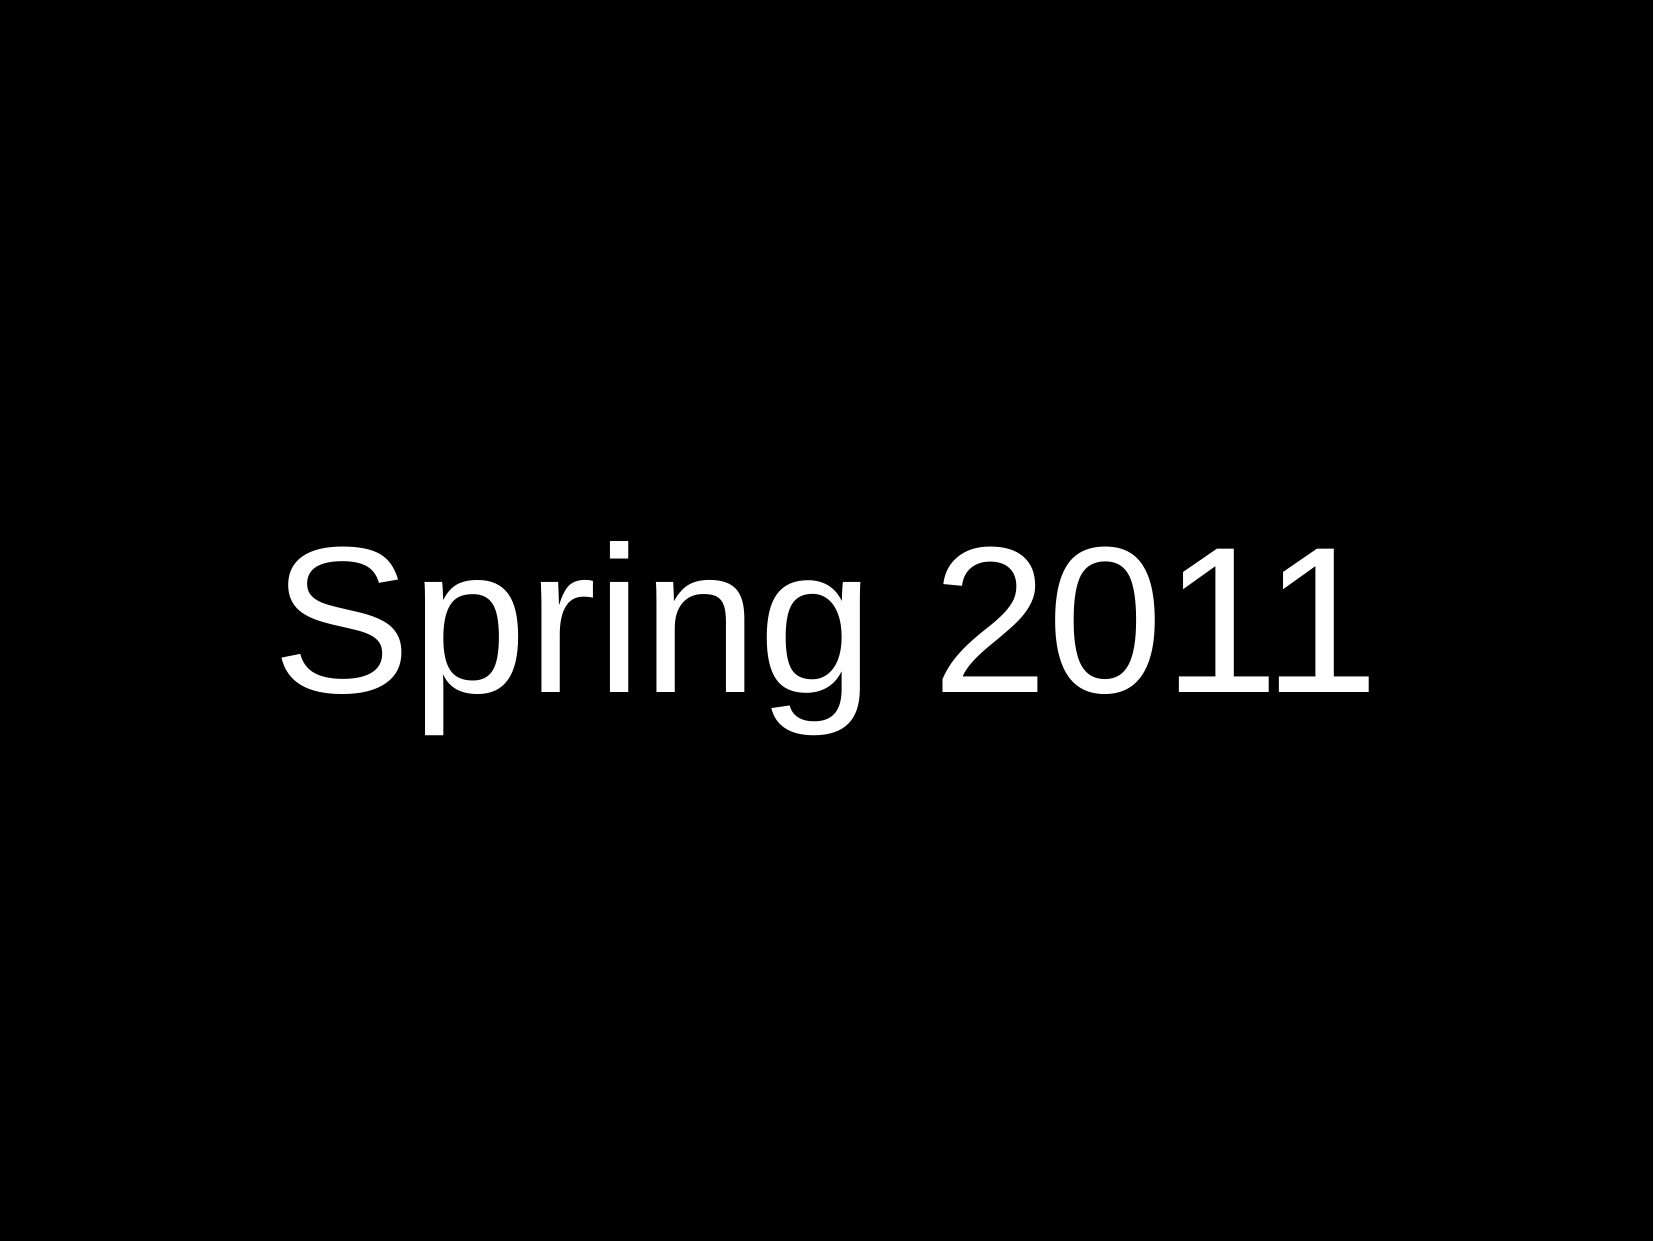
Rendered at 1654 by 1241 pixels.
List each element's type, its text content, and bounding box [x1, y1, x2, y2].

title Spring 2011 [82, 101, 1571, 1140]
